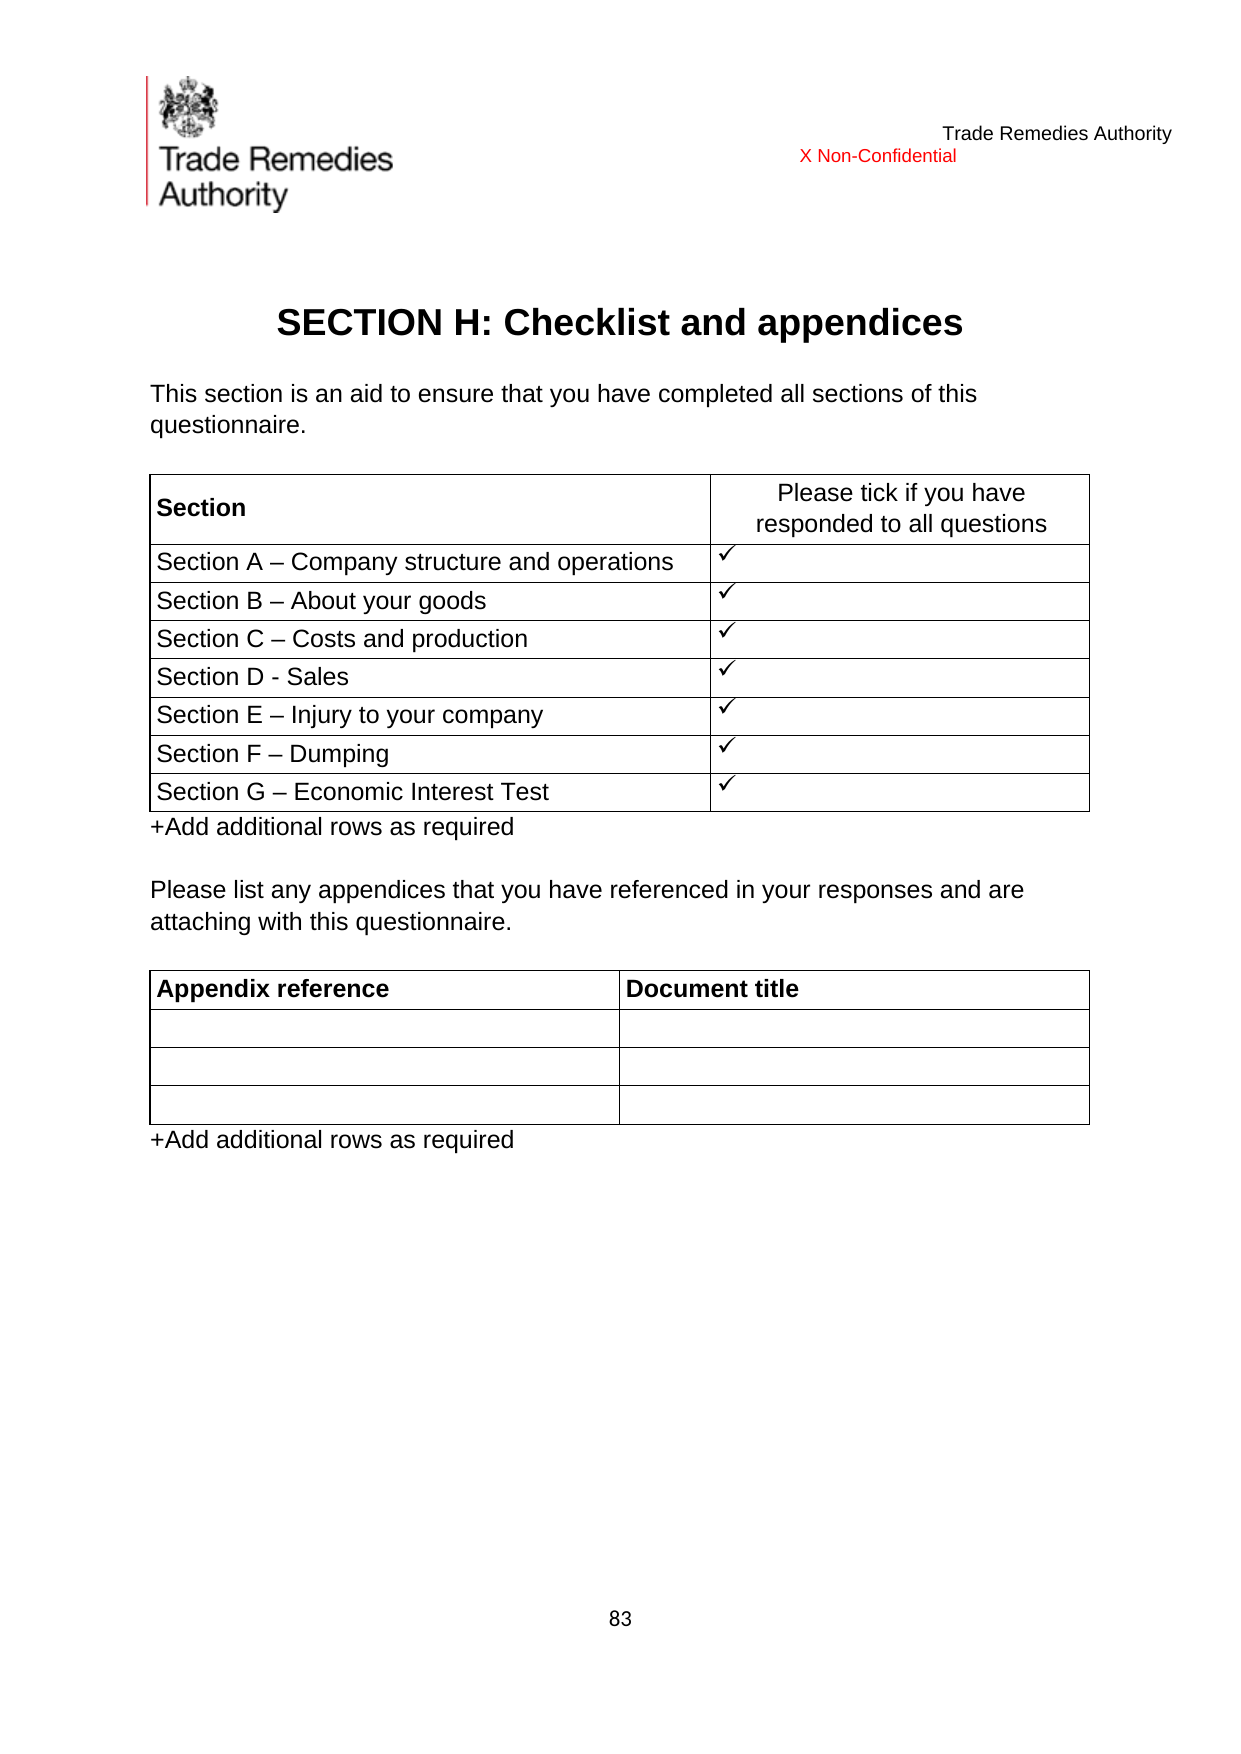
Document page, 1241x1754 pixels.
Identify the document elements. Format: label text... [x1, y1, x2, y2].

table_cell Section A – Company structure and operations [151, 545, 710, 582]
table_header Please tick if you have responded to all questions [711, 475, 1089, 543]
table_cell [151, 1048, 619, 1085]
table_cell Section F – Dumping [151, 736, 710, 773]
table_cell  [711, 583, 1089, 620]
table_cell Section E – Injury to your company [151, 698, 710, 735]
table_header Section [151, 475, 710, 543]
table_header Document title [620, 971, 1089, 1008]
table_cell Section D - Sales [151, 659, 710, 697]
table_cell Section C – Costs and production [151, 621, 710, 658]
table_cell  [711, 621, 1089, 658]
table_cell [151, 1086, 619, 1124]
table_cell [620, 1048, 1089, 1085]
table_header Appendix reference [151, 971, 619, 1008]
table_cell [620, 1010, 1089, 1047]
table_cell  [711, 545, 1089, 582]
text This section is an aid to ensure that you have completed all sections of this questionnaire. [150, 379, 1090, 439]
text Please list any appendices that you have referenced in your responses and are attaching with this questionnaire. [150, 875, 1090, 936]
text +Add additional rows as required [150, 1125, 1090, 1154]
table_cell  [711, 698, 1089, 735]
table_cell [620, 1086, 1089, 1124]
table_cell  [711, 736, 1089, 773]
table_cell  [711, 774, 1089, 811]
table_cell Section G – Economic Interest Test [151, 774, 710, 811]
table_cell Section B – About your goods [151, 583, 710, 620]
table_cell [151, 1010, 619, 1047]
subtitle SECTION H: Checklist and appendices [150, 300, 1090, 343]
table_cell  [711, 659, 1089, 697]
text +Add additional rows as required [150, 812, 1090, 841]
